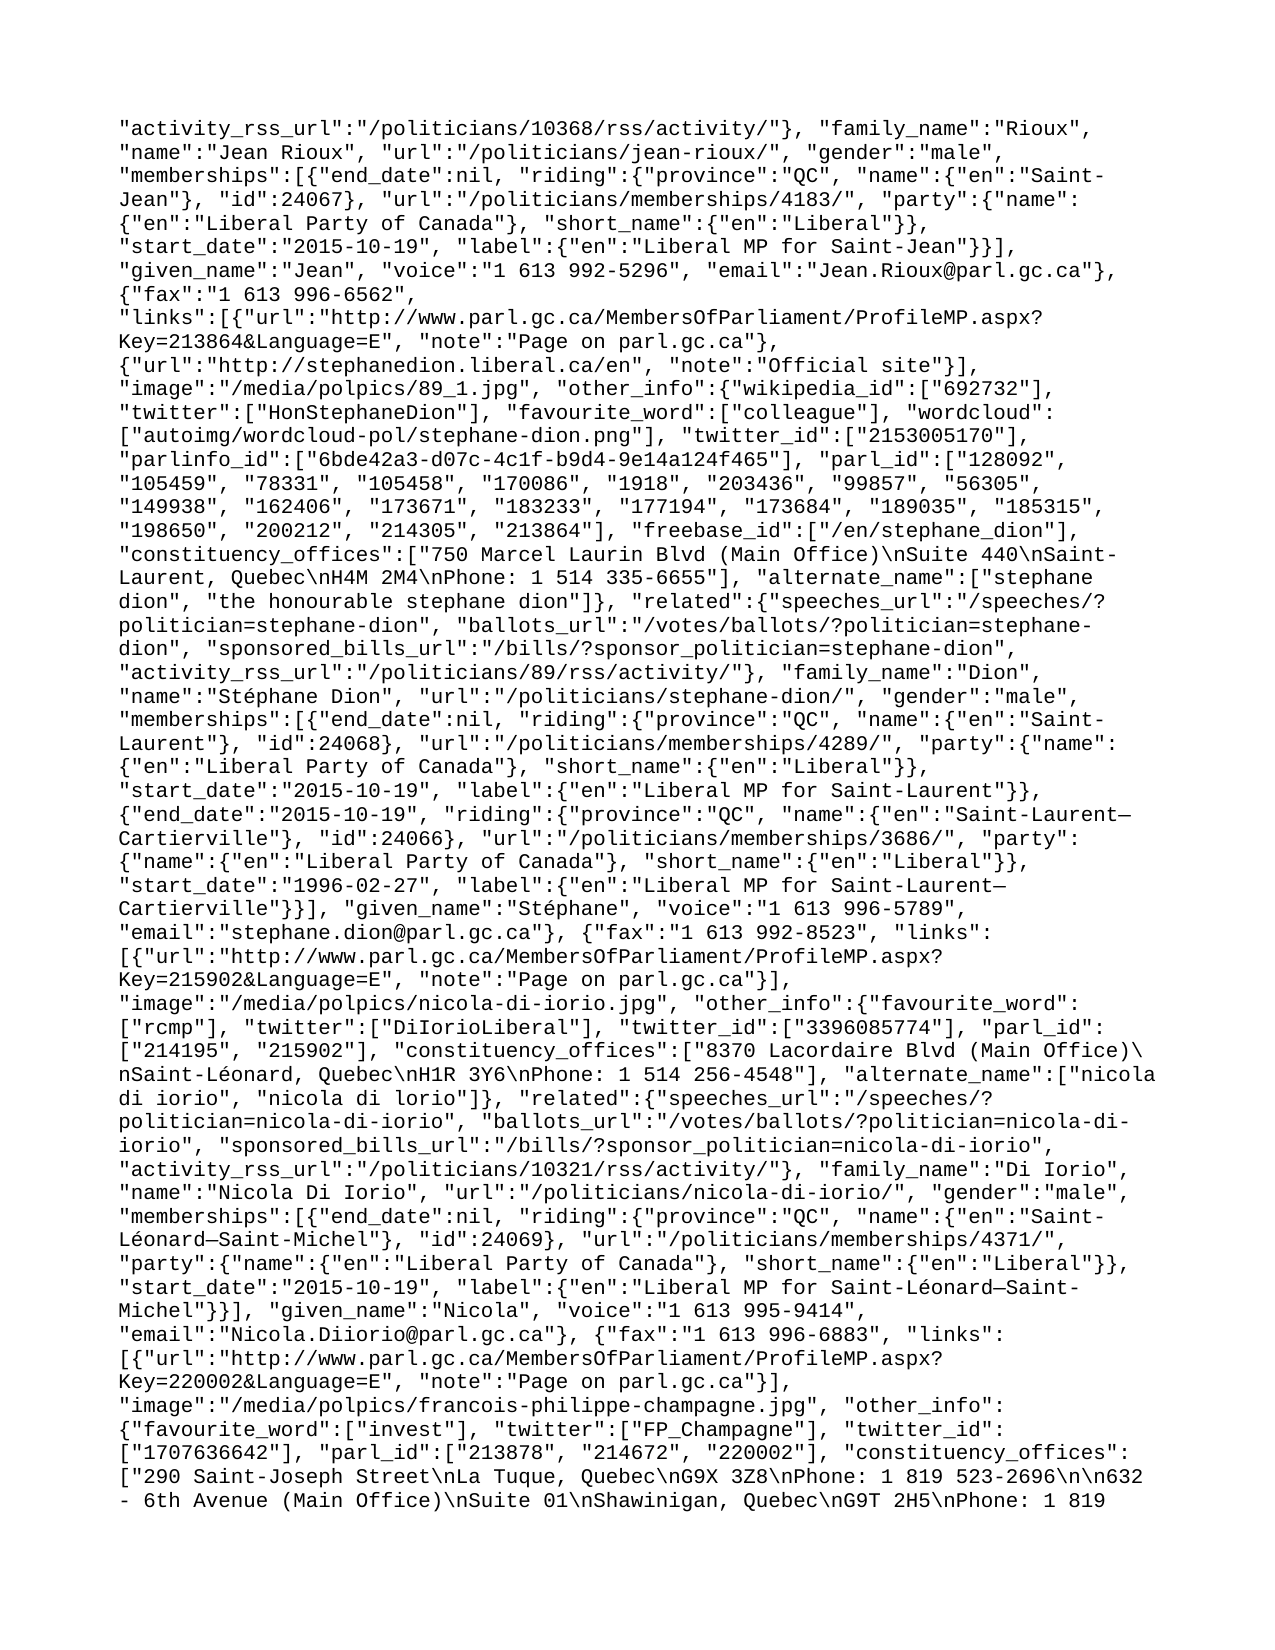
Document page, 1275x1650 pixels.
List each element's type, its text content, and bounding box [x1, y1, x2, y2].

text "activity_rss_url":"/politicians/10368/rss/activity/"}, "family_name":"Rioux", "name":"Jean Rioux", "url":"/politicians/jean-rioux/", "gender":"male", "memberships":[{"end_date":nil, "riding":{"province":"QC", "name":{"en":"Saint-Jean"}, "id":24067}, "url":"/politicians/memberships/4183/", "party":{"name":{"en":"Liberal Party of Canada"}, "short_name":{"en":"Liberal"}}, "start_date":"2015-10-19", "label":{"en":"Liberal MP for Saint-Jean"}}], "given_name":"Jean", "voice":"1 613 992-5296", "email":"Jean.Rioux@parl.gc.ca"}, {"fax":"1 613 996-6562", "links":[{"url":"http://www.parl.gc.ca/MembersOfParliament/ProfileMP.aspx?Key=213864&Language=E", "note":"Page on parl.gc.ca"}, {"url":"http://stephanedion.liberal.ca/en", "note":"Official site"}], "image":"/media/polpics/89_1.jpg", "other_info":{"wikipedia_id":["692732"], "twitter":["HonStephaneDion"], "favourite_word":["colleague"], "wordcloud":["autoimg/wordcloud-pol/stephane-dion.png"], "twitter_id":["2153005170"], "parlinfo_id":["6bde42a3-d07c-4c1f-b9d4-9e14a124f465"], "parl_id":["128092", "105459", "78331", "105458", "170086", "1918", "203436", "99857", "56305", "149938", "162406", "173671", "183233", "177194", "173684", "189035", "185315", "198650", "200212", "214305", "213864"], "freebase_id":["/en/stephane_dion"], "constituency_offices":["750 Marcel Laurin Blvd (Main Office)\nSuite 440\nSaint-Laurent, Quebec\nH4M 2M4\nPhone: 1 514 335-6655"], "alternate_name":["stephane dion", "the honourable stephane dion"]}, "related":{"speeches_url":"/speeches/?politician=stephane-dion", "ballots_url":"/votes/ballots/?politician=stephane-dion", "sponsored_bills_url":"/bills/?sponsor_politician=stephane-dion", "activity_rss_url":"/politicians/89/rss/activity/"}, "family_name":"Dion", "name":"Stéphane Dion", "url":"/politicians/stephane-dion/", "gender":"male", "memberships":[{"end_date":nil, "riding":{"province":"QC", "name":{"en":"Saint-Laurent"}, "id":24068}, "url":"/politicians/memberships/4289/", "party":{"name":{"en":"Liberal Party of Canada"}, "short_name":{"en":"Liberal"}}, "start_date":"2015-10-19", "label":{"en":"Liberal MP for Saint-Laurent"}}, {"end_date":"2015-10-19", "riding":{"province":"QC", "name":{"en":"Saint-Laurent—Cartierville"}, "id":24066}, "url":"/politicians/memberships/3686/", "party":{"name":{"en":"Liberal Party of Canada"}, "short_name":{"en":"Liberal"}}, "start_date":"1996-02-27", "label":{"en":"Liberal MP for Saint-Laurent—Cartierville"}}], "given_name":"Stéphane", "voice":"1 613 996-5789", "email":"stephane.dion@parl.gc.ca"}, {"fax":"1 613 992-8523", "links":[{"url":"http://www.parl.gc.ca/MembersOfParliament/ProfileMP.aspx?Key=215902&Language=E", "note":"Page on parl.gc.ca"}], "image":"/media/polpics/nicola-di-iorio.jpg", "other_info":{"favourite_word":["rcmp"], "twitter":["DiIorioLiberal"], "twitter_id":["3396085774"], "parl_id":["214195", "215902"], "constituency_offices":["8370 Lacordaire Blvd (Main Office)\nSaint-Léonard, Quebec\nH1R 3Y6\nPhone: 1 514 256-4548"], "alternate_name":["nicola di iorio", "nicola di lorio"]}, "related":{"speeches_url":"/speeches/?politician=nicola-di-iorio", "ballots_url":"/votes/ballots/?politician=nicola-di-iorio", "sponsored_bills_url":"/bills/?sponsor_politician=nicola-di-iorio", "activity_rss_url":"/politicians/10321/rss/activity/"}, "family_name":"Di Iorio", "name":"Nicola Di Iorio", "url":"/politicians/nicola-di-iorio/", "gender":"male", "memberships":[{"end_date":nil, "riding":{"province":"QC", "name":{"en":"Saint-Léonard—Saint-Michel"}, "id":24069}, "url":"/politicians/memberships/4371/", "party":{"name":{"en":"Liberal Party of Canada"}, "short_name":{"en":"Liberal"}}, "start_date":"2015-10-19", "label":{"en":"Liberal MP for Saint-Léonard—Saint-Michel"}}], "given_name":"Nicola", "voice":"1 613 995-9414", "email":"Nicola.Diiorio@parl.gc.ca"}, {"fax":"1 613 996-6883", "links":[{"url":"http://www.parl.gc.ca/MembersOfParliament/ProfileMP.aspx?Key=220002&Language=E", "note":"Page on parl.gc.ca"}], "image":"/media/polpics/francois-philippe-champagne.jpg", "other_info":{"favourite_word":["invest"], "twitter":["FP_Champagne"], "twitter_id":["1707636642"], "parl_id":["213878", "214672", "220002"], "constituency_offices":["290 Saint-Joseph Street\nLa Tuque, Quebec\nG9X 3Z8\nPhone: 1 819 523-2696\n\n632 - 6th Avenue (Main Office)\nSuite 01\nShawinigan, Quebec\nG9T 2H5\nPhone: 1 819 [118, 118, 1157, 1513]
